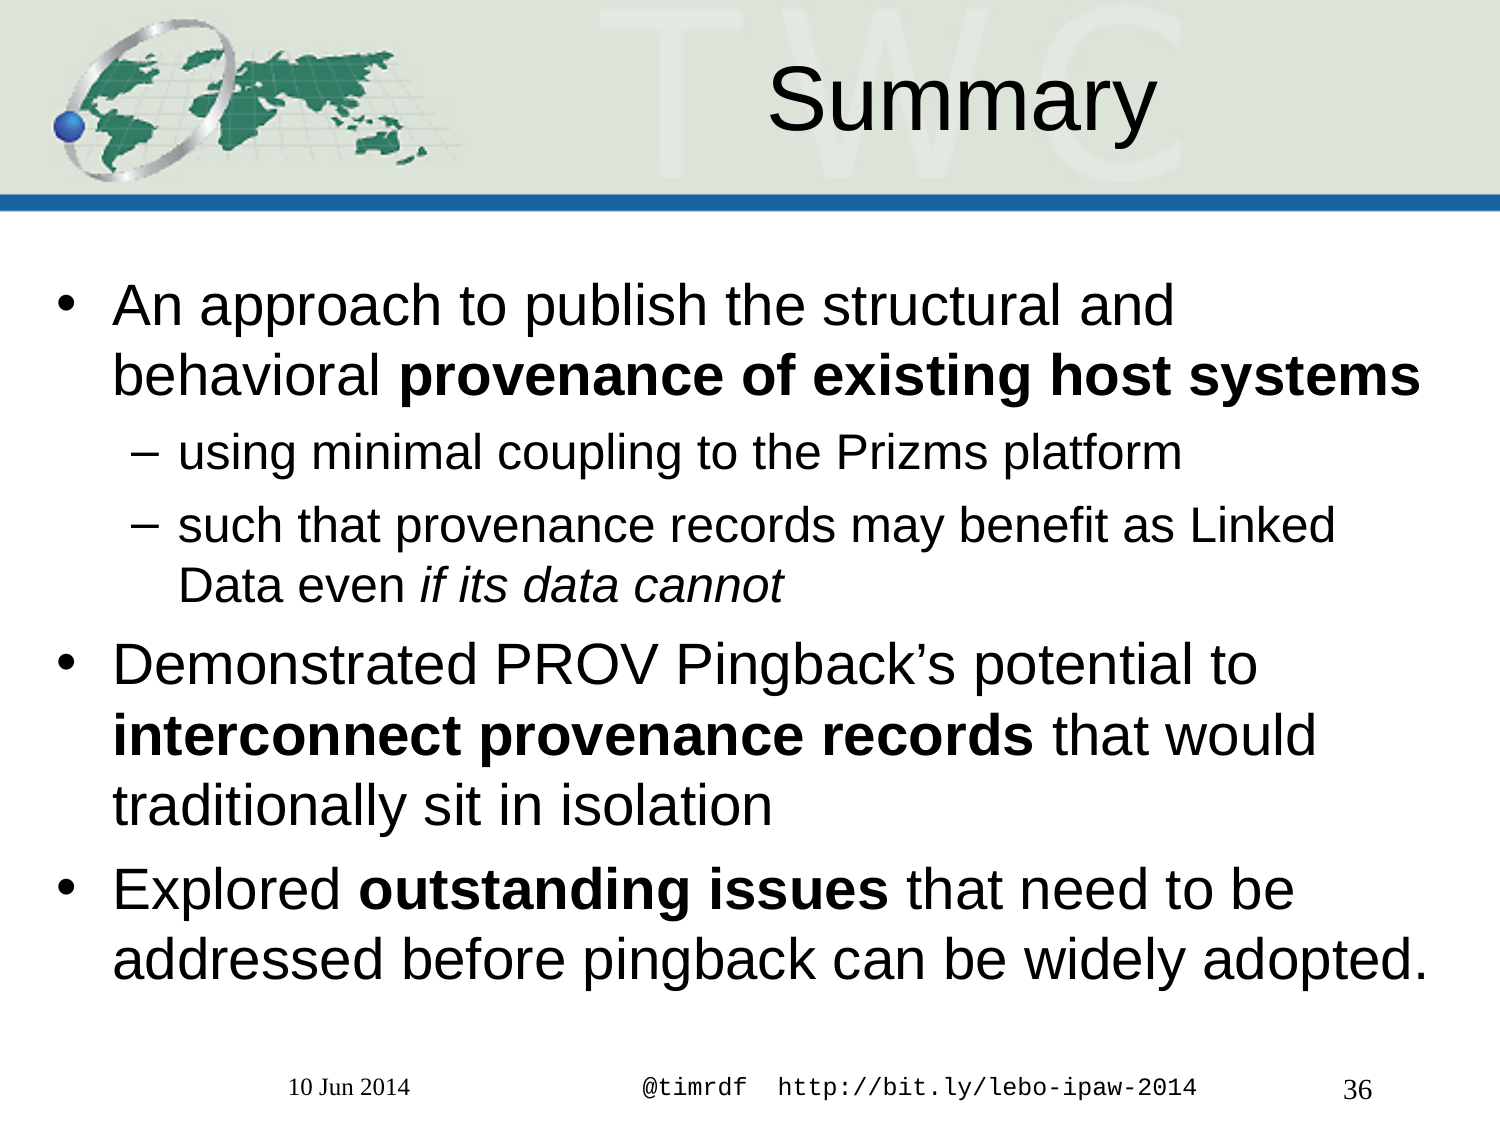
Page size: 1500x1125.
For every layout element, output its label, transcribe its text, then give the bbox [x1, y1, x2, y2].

list An approach to publish the structural and behavioral provenance of existing host systems using minimal coupling to the Prizms platform such that provenance records may benefit as Linked Data even if its data cannot Demonstrated PROV Pingback’s potential to interconnect provenance records that would traditionally sit in isolation Explored outstanding issues that need to be addressed before pingback can be widely adopted. [41, 259, 1447, 1035]
title Summary [424, 0, 1500, 188]
picture [0, 0, 1500, 212]
